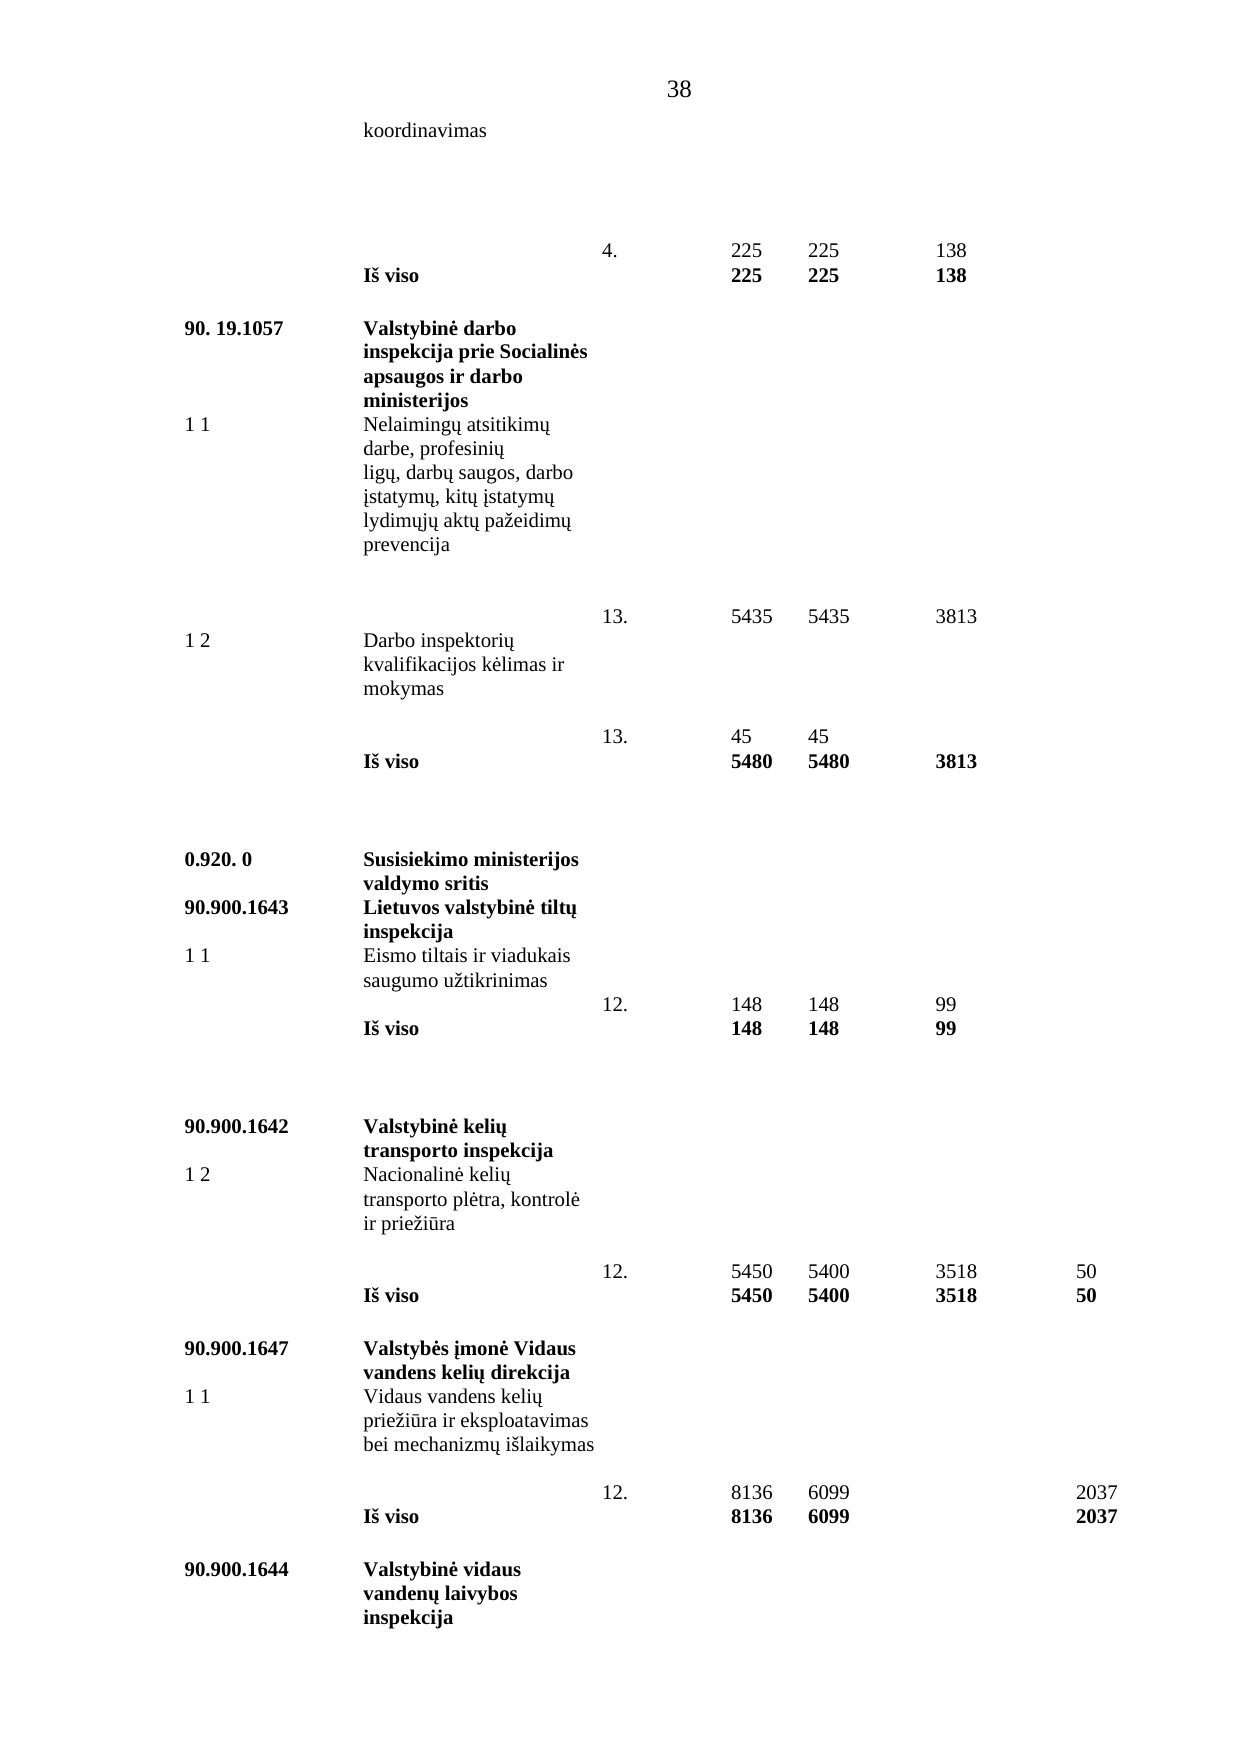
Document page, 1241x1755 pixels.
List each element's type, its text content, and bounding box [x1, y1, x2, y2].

table_cell [728, 289, 805, 315]
table_cell 148 [728, 1016, 805, 1042]
table_cell [360, 1531, 599, 1557]
table_cell [805, 895, 932, 943]
table_cell [728, 895, 805, 943]
table_cell [599, 315, 728, 412]
table_cell 3518 [932, 1283, 1073, 1309]
table_cell [728, 775, 805, 847]
table_cell Valstybės įmonė Vidaus vandens kelių direkcija [360, 1336, 599, 1384]
table_cell [599, 1114, 728, 1162]
table_cell [932, 775, 1073, 847]
table_cell [177, 775, 181, 847]
table_cell [1073, 1336, 1181, 1384]
table_cell [177, 460, 181, 628]
table_cell [599, 263, 728, 289]
table_cell 3518 [932, 1163, 1073, 1283]
table_cell 225 [805, 118, 932, 262]
table_cell 225 [805, 263, 932, 289]
table_cell [932, 412, 1073, 460]
table_cell 5480 [805, 749, 932, 775]
table_cell 13. [599, 460, 728, 628]
table_cell 5450 [728, 1283, 805, 1309]
table_cell [1073, 944, 1181, 1016]
table_cell [1073, 263, 1181, 289]
table_cell [599, 1557, 728, 1629]
table_cell [177, 944, 181, 1016]
table_cell 5400 [805, 1163, 932, 1283]
table_cell Lietuvos valstybinė tiltų inspekcija [360, 895, 599, 943]
table_cell [599, 1309, 728, 1336]
table_cell Iš viso [360, 749, 599, 775]
table_cell Eismo tiltais ir viadukais saugumo užtikrinimas [360, 944, 599, 1016]
table_cell Valstybinė vidaus vandenų laivybos inspekcija [360, 1557, 599, 1629]
table_cell [805, 775, 932, 847]
table_cell 225 [728, 118, 805, 262]
table_cell [805, 1042, 932, 1114]
table_cell 148 [805, 1016, 932, 1042]
table_cell [932, 1336, 1073, 1384]
table_cell [728, 1042, 805, 1114]
table_cell 5435 [805, 460, 932, 628]
table_cell [932, 315, 1073, 412]
table_cell 3813 [932, 460, 1073, 628]
table_cell [728, 1114, 805, 1162]
table_cell [181, 1531, 360, 1557]
table_cell [181, 289, 360, 315]
table_cell [177, 628, 181, 748]
table_cell [805, 1557, 932, 1629]
table_cell [177, 1384, 181, 1504]
table_cell Darbo inspektorių kvalifikacijos kėlimas ir mokymas [360, 628, 599, 748]
table_cell [805, 1336, 932, 1384]
table_cell [1073, 1531, 1181, 1557]
table_cell 8136 [728, 1384, 805, 1504]
table_cell [599, 847, 728, 895]
table_cell [932, 1531, 1073, 1557]
table_cell [177, 289, 181, 315]
table_cell 138 [932, 118, 1073, 262]
table_cell 50 [1073, 1163, 1181, 1283]
table_cell Valstybinė kelių transporto inspekcija [360, 1114, 599, 1162]
table_cell 148 [728, 944, 805, 1016]
table_cell [599, 895, 728, 943]
table_cell 2037 [1073, 1504, 1181, 1531]
table_cell [177, 263, 181, 289]
table_cell 1 1 [181, 412, 360, 460]
table_cell [1073, 847, 1181, 895]
table_cell ligų, darbų saugos, darbo įstatymų, kitų įstatymų lydimųjų aktų pažeidimų prevencija [360, 460, 599, 628]
table_cell 5480 [728, 749, 805, 775]
table_cell Valstybinė darbo inspekcija prie Socialinės apsaugos ir darbo ministerijos [360, 315, 599, 412]
table_cell 12. [599, 1163, 728, 1283]
table_cell 1 1 [181, 1384, 360, 1504]
table_cell [181, 1016, 360, 1042]
table_cell [177, 1042, 181, 1114]
table_cell [177, 118, 181, 262]
table_cell [181, 1042, 360, 1114]
table_cell [181, 460, 360, 628]
table_cell 5435 [728, 460, 805, 628]
table_cell [1073, 775, 1181, 847]
table_cell [177, 847, 181, 895]
table_cell [728, 1336, 805, 1384]
table_cell [177, 412, 181, 460]
table_cell [805, 315, 932, 412]
table_cell [932, 628, 1073, 748]
table_cell [599, 1336, 728, 1384]
table_cell [728, 315, 805, 412]
table_cell [1073, 749, 1181, 775]
table_cell [360, 289, 599, 315]
table_cell [932, 847, 1073, 895]
table_cell koordinavimas [360, 118, 599, 262]
table_cell [1073, 1114, 1181, 1162]
table_cell [1073, 412, 1181, 460]
table_cell 138 [932, 263, 1073, 289]
table_cell [932, 895, 1073, 943]
table_cell [177, 1283, 181, 1309]
table_cell 99 [932, 944, 1073, 1016]
table_cell Iš viso [360, 1016, 599, 1042]
table_cell 5400 [805, 1283, 932, 1309]
table_cell [1073, 460, 1181, 628]
table_cell Iš viso [360, 263, 599, 289]
table_cell [181, 775, 360, 847]
table_cell [599, 1531, 728, 1557]
table_cell Susisiekimo ministerijos valdymo sritis [360, 847, 599, 895]
table_cell 1 1 [181, 944, 360, 1016]
table_cell Iš viso [360, 1504, 599, 1531]
table_cell 8136 [728, 1504, 805, 1531]
table_cell 148 [805, 944, 932, 1016]
table_cell [932, 1309, 1073, 1336]
table_cell [181, 263, 360, 289]
table_cell [932, 1557, 1073, 1629]
table_cell [177, 1016, 181, 1042]
table_cell [728, 412, 805, 460]
table_cell 45 [728, 628, 805, 748]
table_cell [599, 1042, 728, 1114]
table_cell 12. [599, 944, 728, 1016]
table_cell [177, 749, 181, 775]
table_cell [1073, 895, 1181, 943]
table_cell [599, 412, 728, 460]
table_cell [1073, 1557, 1181, 1629]
table_cell [599, 1504, 728, 1531]
table_cell [805, 1531, 932, 1557]
table_cell [360, 1309, 599, 1336]
table_cell [360, 1042, 599, 1114]
table_cell [177, 1531, 181, 1557]
table_cell [805, 289, 932, 315]
table_cell [177, 1504, 181, 1531]
table_cell [728, 847, 805, 895]
table_cell 5450 [728, 1163, 805, 1283]
table_cell [181, 1309, 360, 1336]
table_cell 90.900.1643 [181, 895, 360, 943]
table_cell [599, 775, 728, 847]
table_cell 45 [805, 628, 932, 748]
table_cell 6099 [805, 1384, 932, 1504]
table_cell [177, 315, 181, 412]
table_cell 3813 [932, 749, 1073, 775]
table_cell [1073, 118, 1181, 262]
table_cell [1073, 628, 1181, 748]
table_cell [728, 1309, 805, 1336]
table_cell [1073, 1309, 1181, 1336]
table_cell 225 [728, 263, 805, 289]
table_cell 2037 [1073, 1384, 1181, 1504]
table_cell [805, 847, 932, 895]
table_cell [932, 1114, 1073, 1162]
table_cell [177, 1336, 181, 1384]
table_cell Nacionalinė kelių transporto plėtra, kontrolė ir priežiūra [360, 1163, 599, 1283]
table_cell [181, 749, 360, 775]
table_cell 90. 19.1057 [181, 315, 360, 412]
table_cell 13. [599, 628, 728, 748]
table_cell [599, 749, 728, 775]
table_cell 6099 [805, 1504, 932, 1531]
table_cell [181, 1504, 360, 1531]
table_cell [181, 118, 360, 262]
table_cell 1 2 [181, 628, 360, 748]
table_cell [360, 775, 599, 847]
table_cell Iš viso [360, 1283, 599, 1309]
table_cell Vidaus vandens kelių priežiūra ir eksploatavimas bei mechanizmų išlaikymas [360, 1384, 599, 1504]
table_cell [1073, 1016, 1181, 1042]
table_cell [1073, 289, 1181, 315]
table_cell [177, 1163, 181, 1283]
table_cell 90.900.1644 [181, 1557, 360, 1629]
table_cell [932, 1504, 1073, 1531]
table_cell [177, 1309, 181, 1336]
table_cell Nelaimingų atsitikimų darbe, profesinių [360, 412, 599, 460]
table_cell 90.900.1642 [181, 1114, 360, 1162]
table_cell [932, 1042, 1073, 1114]
table_cell [599, 289, 728, 315]
table_cell [805, 1309, 932, 1336]
table_cell 99 [932, 1016, 1073, 1042]
table_cell [805, 412, 932, 460]
table_cell 0.920. 0 [181, 847, 360, 895]
table_cell 12. [599, 1384, 728, 1504]
table_cell 4. [599, 118, 728, 262]
table_cell [932, 289, 1073, 315]
table_cell [181, 1283, 360, 1309]
table_cell 50 [1073, 1283, 1181, 1309]
table_cell [177, 895, 181, 943]
table_cell [177, 1557, 181, 1629]
table_cell [805, 1114, 932, 1162]
table_cell [728, 1557, 805, 1629]
table_cell 1 2 [181, 1163, 360, 1283]
table_cell 90.900.1647 [181, 1336, 360, 1384]
table_cell [932, 1384, 1073, 1504]
table_cell [599, 1283, 728, 1309]
table_cell [1073, 1042, 1181, 1114]
table_cell [177, 1114, 181, 1162]
table_cell [599, 1016, 728, 1042]
table_cell [728, 1531, 805, 1557]
table_cell [1073, 315, 1181, 412]
